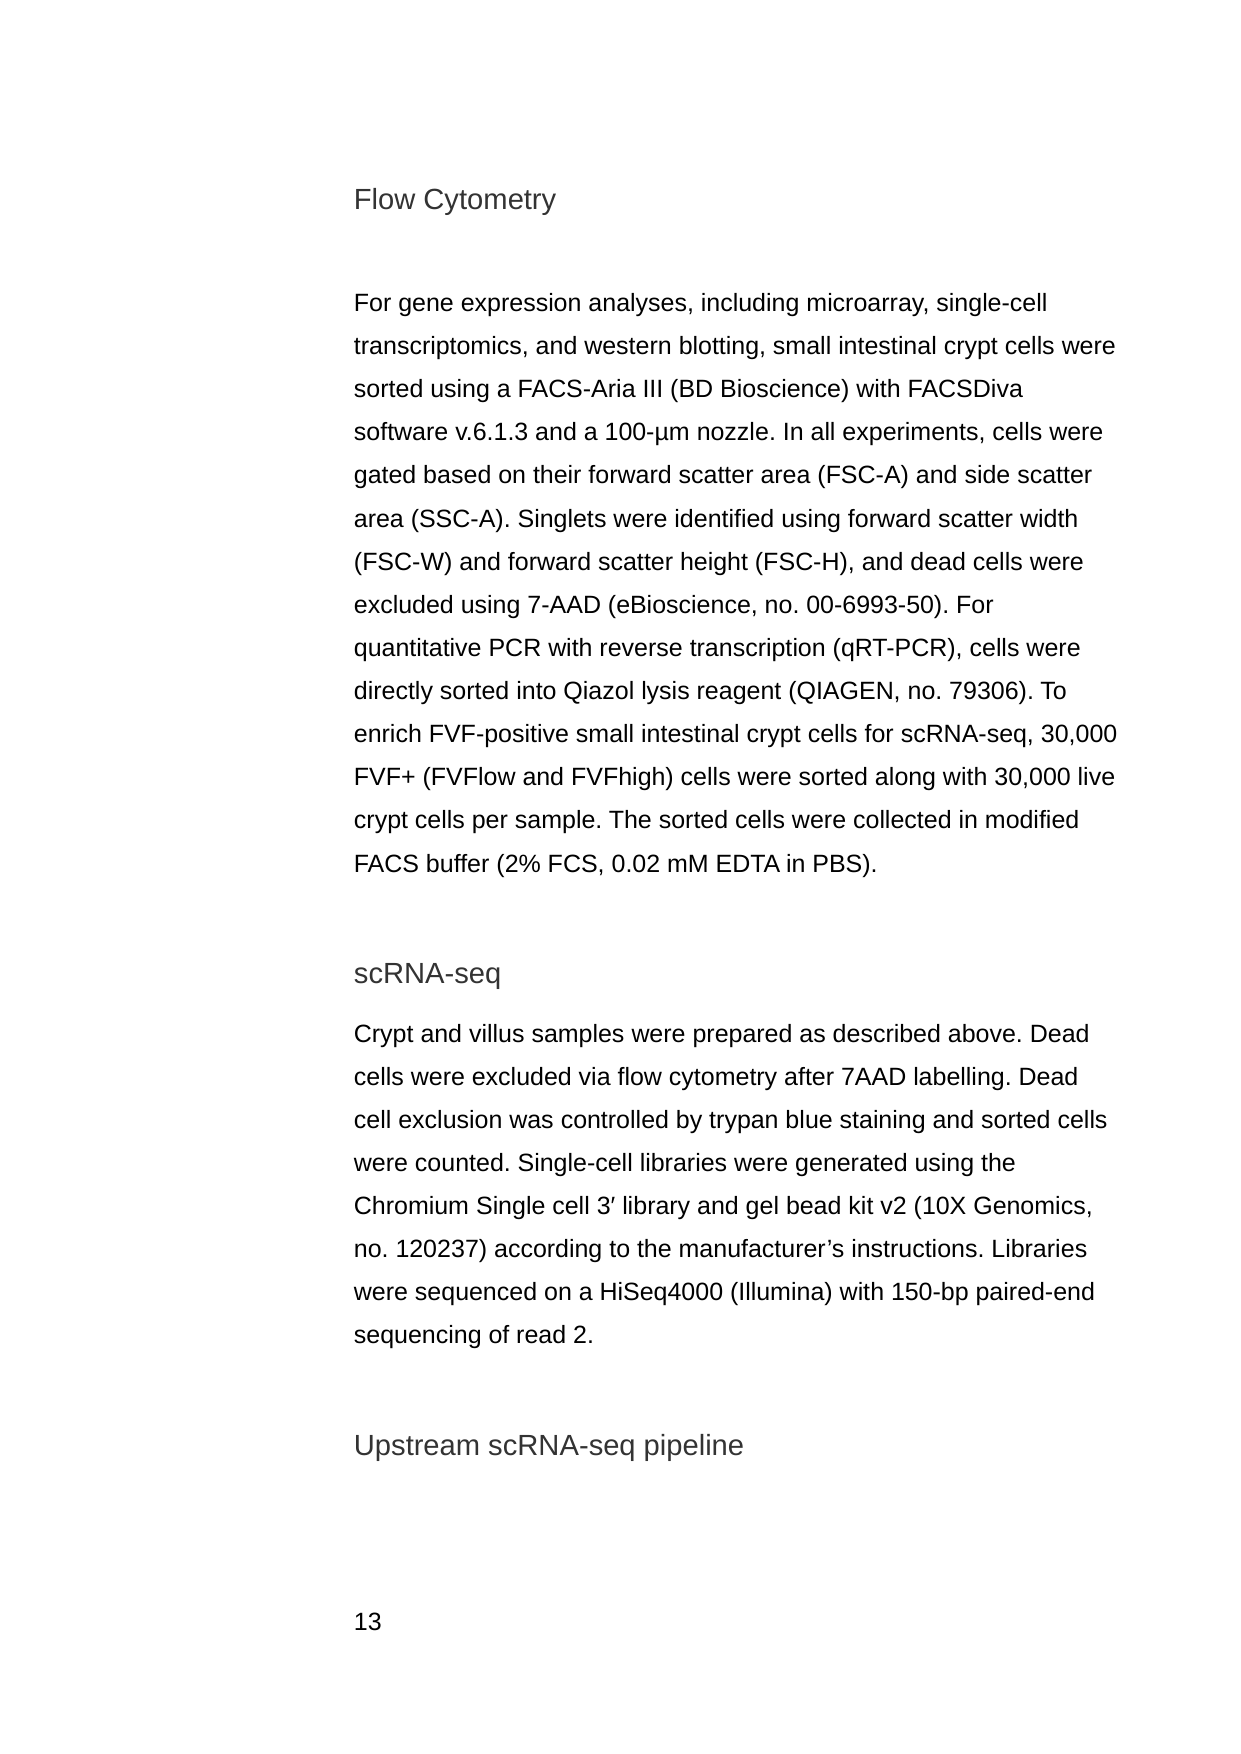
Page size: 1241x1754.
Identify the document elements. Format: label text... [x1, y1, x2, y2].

text For gene expression analyses, including microarray, single-cell transcriptomics, and western blotting, small intestinal crypt cells were sorted using a FACS-Aria III (BD Bioscience) with FACSDiva software v.6.1.3 and a 100-µm nozzle. In all experiments, cells were gated based on their forward scatter area (FSC-A) and side scatter area (SSC-A). Singlets were identified using forward scatter width (FSC-W) and forward scatter height (FSC-H), and dead cells were excluded using 7-AAD (eBioscience, no. 00-6993-50). For quantitative PCR with reverse transcription (qRT-PCR), cells were directly sorted into Qiazol lysis reagent (QIAGEN, no. 79306). To enrich FVF-positive small intestinal crypt cells for scRNA-seq, 30,000 FVF+ (FVFlow and FVFhigh) cells were sorted along with 30,000 live crypt cells per sample. The sorted cells were collected in modified FACS buffer (2% FCS, 0.02 mM EDTA in PBS). [354, 288, 1122, 877]
subtitle Upstream scRNA-seq pipeline [354, 1427, 1122, 1461]
subtitle Flow Cytometry [354, 182, 1122, 216]
subtitle scRNA-seq [354, 956, 1122, 989]
text Crypt and villus samples were prepared as described above. Dead cells were excluded via flow cytometry after 7AAD labelling. Dead cell exclusion was controlled by trypan blue staining and sorted cells were counted. Single-cell libraries were generated using the Chromium Single cell 3′ library and gel bead kit v2 (10X Genomics, no. 120237) according to the manufacturer’s instructions. Libraries were sequenced on a HiSeq4000 (Illumina) with 150-bp paired-end sequencing of read 2. [354, 1018, 1122, 1349]
